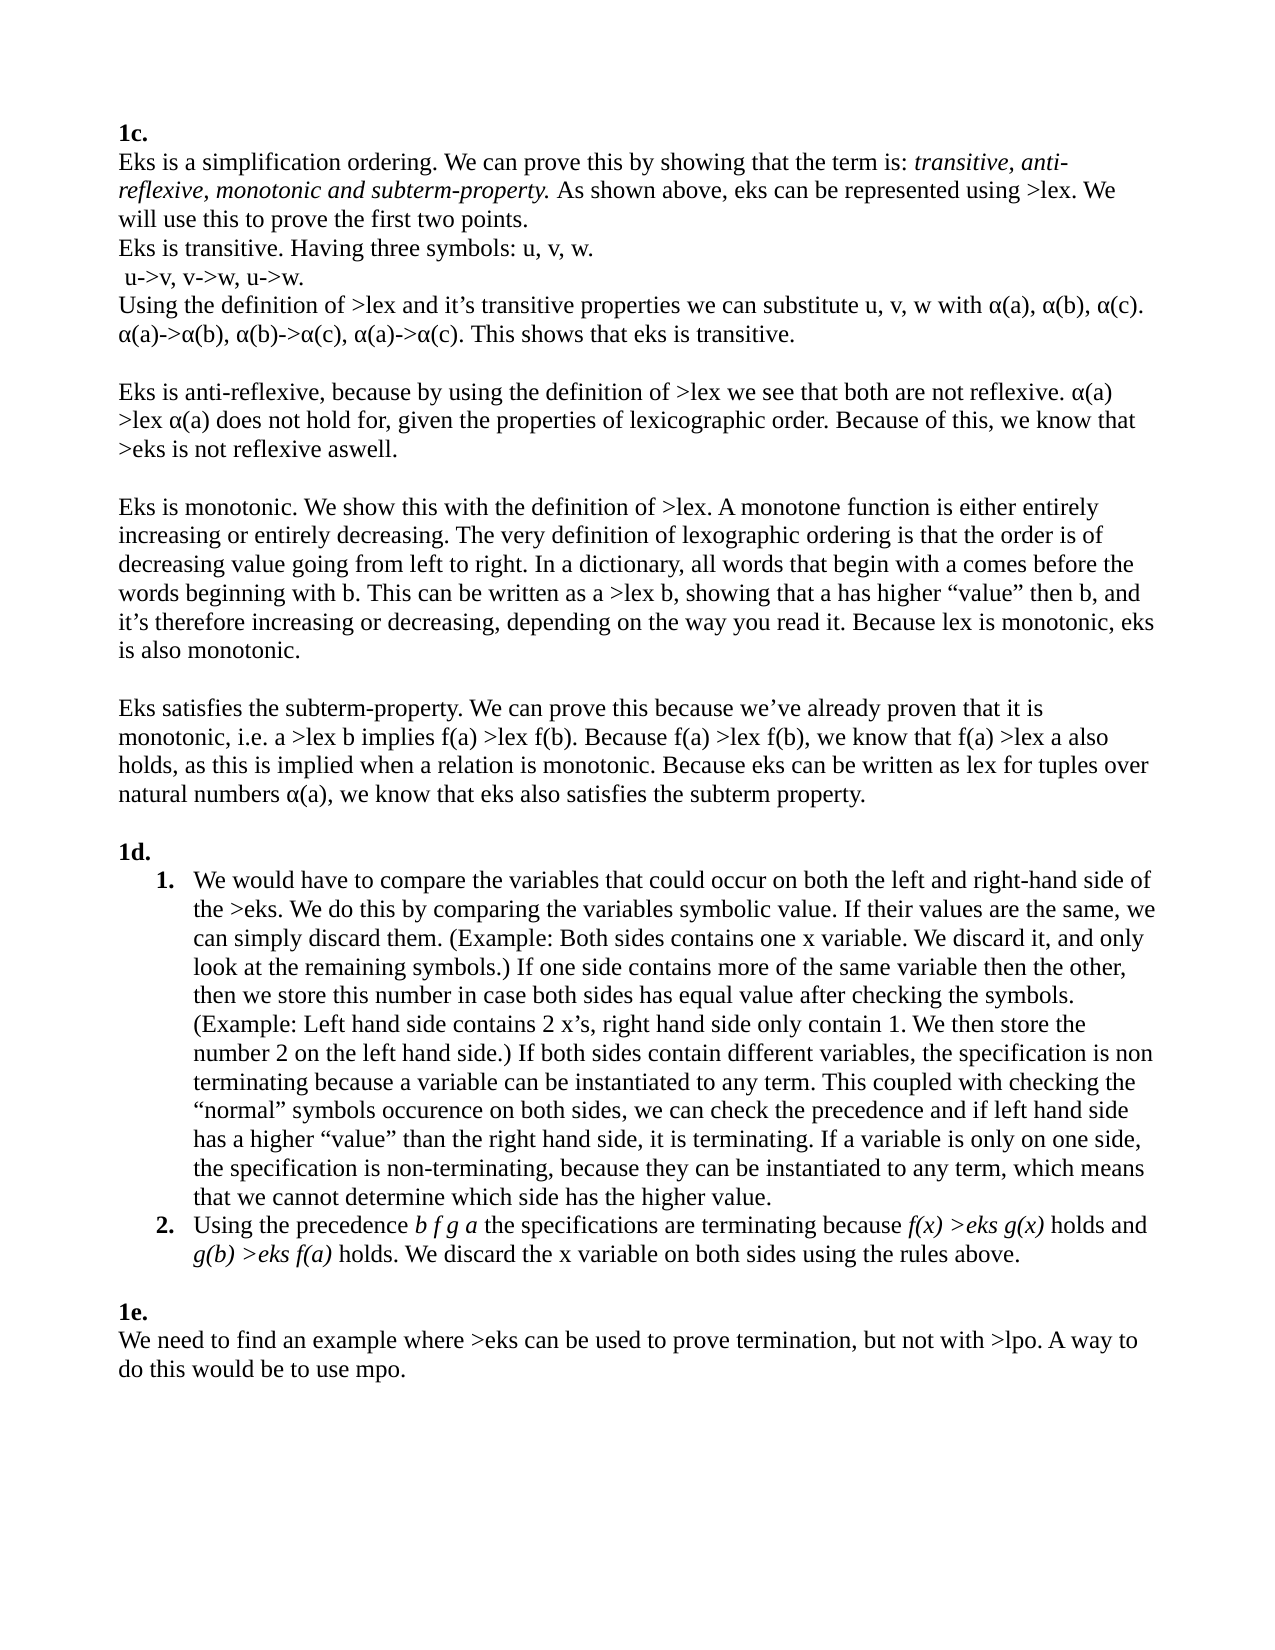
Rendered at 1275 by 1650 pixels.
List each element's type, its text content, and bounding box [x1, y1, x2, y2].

text Eks is a simplification ordering. We can prove this by showing that the term is: transitive, anti-reflexive, monotonic and subterm-property. As shown above, eks can be represented using >lex. We will use this to prove the first two points. [118, 147, 1157, 233]
text 1c. [118, 118, 1157, 147]
text 1e. [118, 1297, 1157, 1326]
list Using the precedence b f g a the specifications are terminating because f(x) >eks g(x) holds and g(b) >eks f(a) holds. We discard the x variable on both sides using the rules above. [156, 1211, 1157, 1268]
text 1d. [118, 837, 1157, 866]
text We need to find an example where >eks can be used to prove termination, but not with >lpo. A way to do this would be to use mpo. [118, 1326, 1157, 1383]
text Eks is transitive. Having three symbols: u, v, w. [118, 233, 1157, 262]
text Eks is anti-reflexive, because by using the definition of >lex we see that both are not reflexive. α(a) >lex α(a) does not hold for, given the properties of lexicographic order. Because of this, we know that >eks is not reflexive aswell. [118, 377, 1157, 463]
text Eks satisfies the subterm-property. We can prove this because we’ve already proven that it is monotonic, i.e. a >lex b implies f(a) >lex f(b). Because f(a) >lex f(b), we know that f(a) >lex a also holds, as this is implied when a relation is monotonic. Because eks can be written as lex for tuples over natural numbers α(a), we know that eks also satisfies the subterm property. [118, 693, 1157, 808]
text Using the definition of >lex and it’s transitive properties we can substitute u, v, w with α(a), α(b), α(c). [118, 291, 1157, 319]
text u->v, v->w, u->w. [118, 262, 1157, 291]
list We would have to compare the variables that could occur on both the left and right-hand side of the >eks. We do this by comparing the variables symbolic value. If their values are the same, we can simply discard them. (Example: Both sides contains one x variable. We discard it, and only look at the remaining symbols.) If one side contains more of the same variable then the other, then we store this number in case both sides has equal value after checking the symbols. (Example: Left hand side contains 2 x’s, right hand side only contain 1. We then store the number 2 on the left hand side.) If both sides contain different variables, the specification is non terminating because a variable can be instantiated to any term. This coupled with checking the “normal” symbols occurence on both sides, we can check the precedence and if left hand side has a higher “value” than the right hand side, it is terminating. If a variable is only on one side, the specification is non-terminating, because they can be instantiated to any term, which means that we cannot determine which side has the higher value. [156, 866, 1157, 1211]
text α(a)->α(b), α(b)->α(c), α(a)->α(c). This shows that eks is transitive. [118, 319, 1157, 348]
text Eks is monotonic. We show this with the definition of >lex. A monotone function is either entirely increasing or entirely decreasing. The very definition of lexographic ordering is that the order is of decreasing value going from left to right. In a dictionary, all words that begin with a comes before the words beginning with b. This can be written as a >lex b, showing that a has higher “value” then b, and it’s therefore increasing or decreasing, depending on the way you read it. Because lex is monotonic, eks is also monotonic. [118, 492, 1157, 664]
